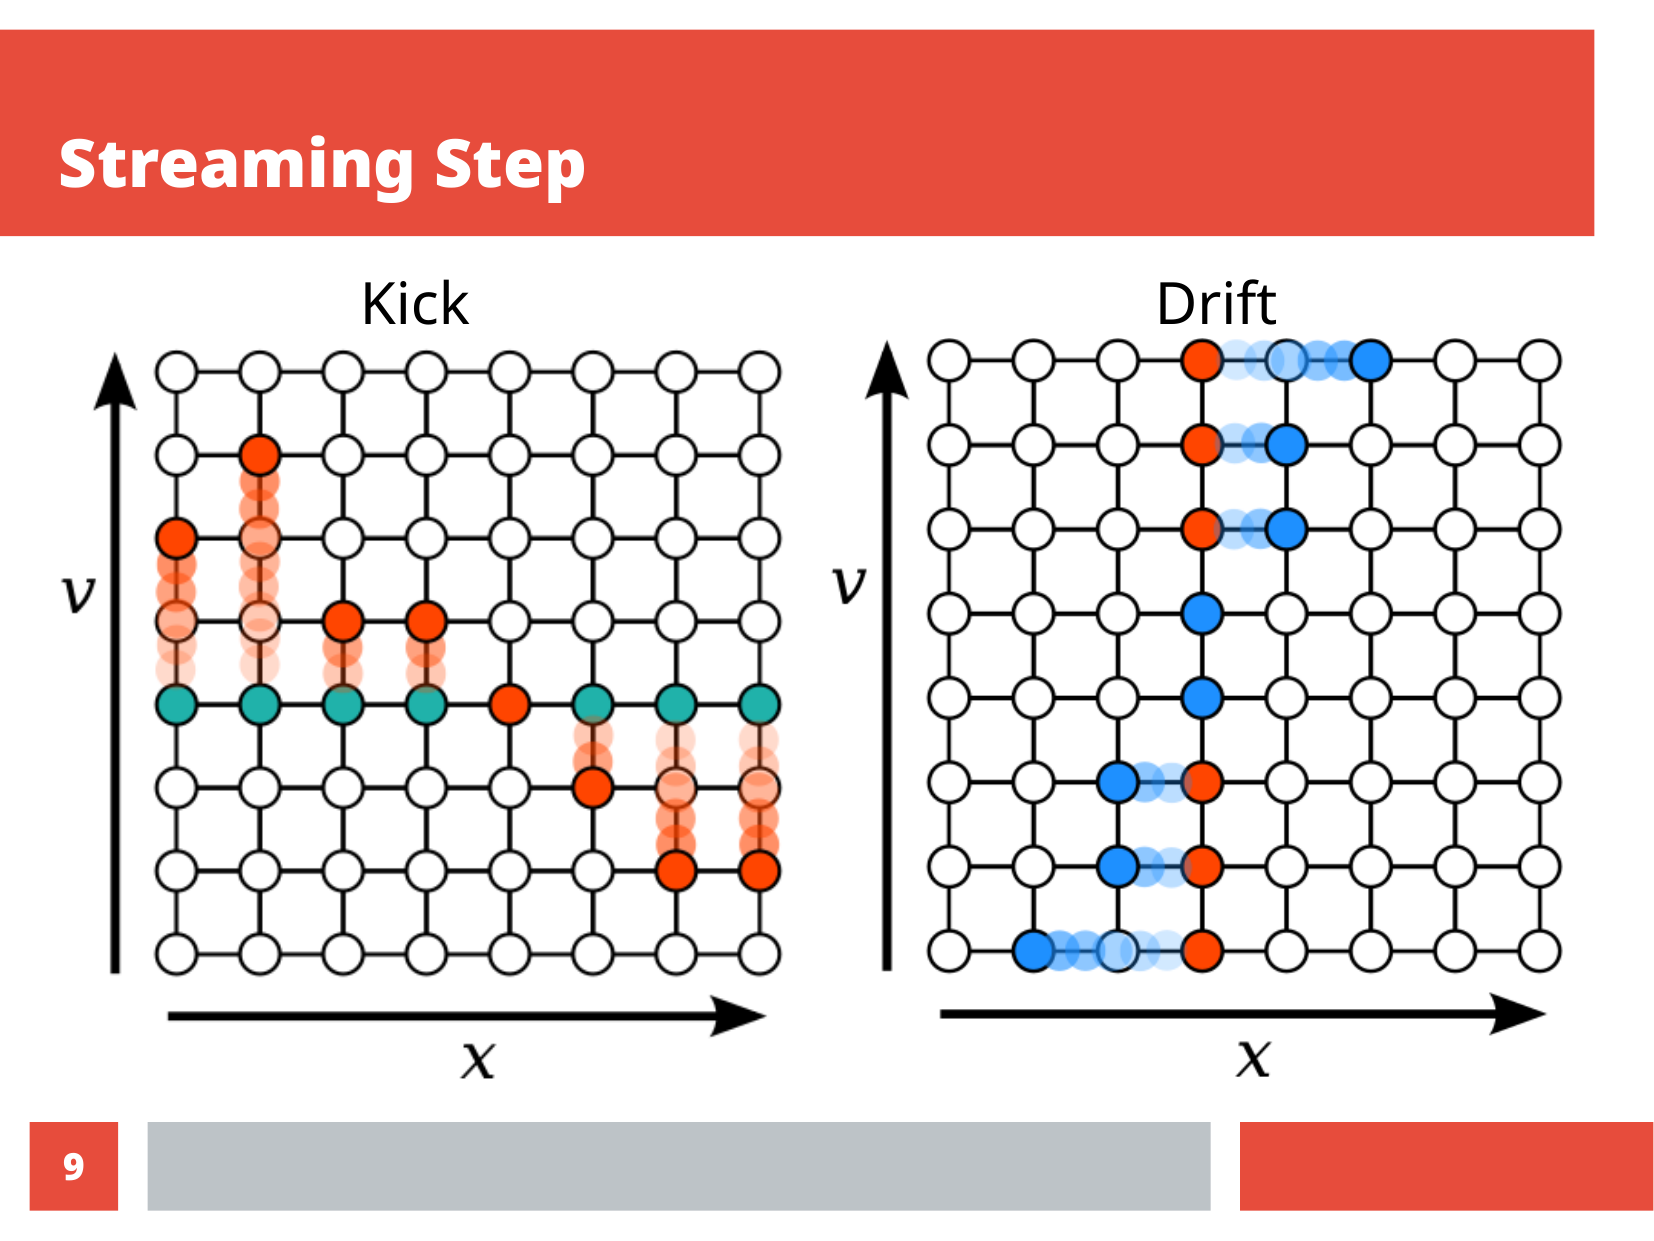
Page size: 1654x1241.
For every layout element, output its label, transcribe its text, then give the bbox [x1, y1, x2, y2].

title Streaming Step [59, 59, 1595, 207]
picture [58, 331, 794, 1087]
picture [830, 338, 1566, 1080]
text_box Drift [1140, 255, 1306, 464]
text_box Kick [345, 255, 496, 338]
